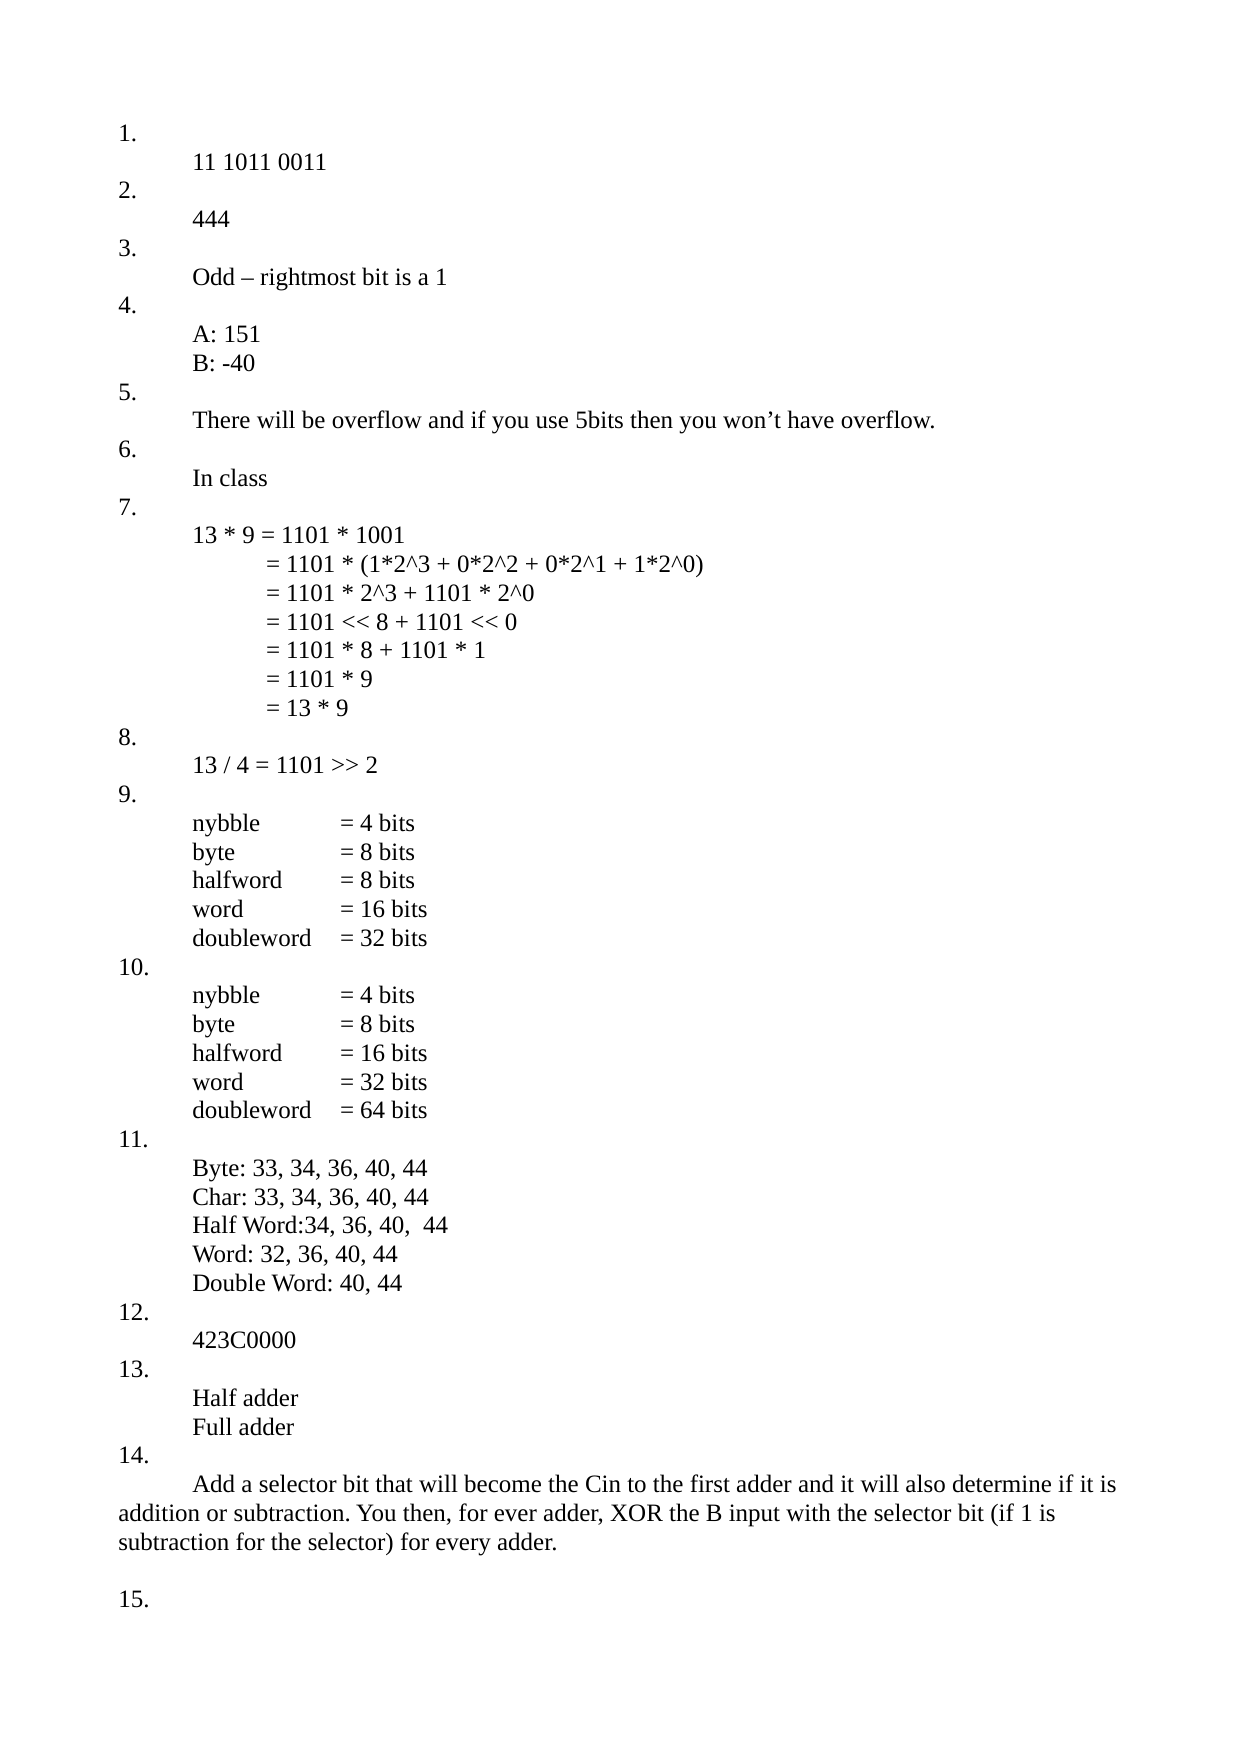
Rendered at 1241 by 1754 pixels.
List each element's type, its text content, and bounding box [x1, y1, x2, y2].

text Byte: 33, 34, 36, 40, 44 [118, 1153, 1122, 1182]
text Full adder [118, 1412, 1122, 1441]
text 4. [118, 291, 1122, 319]
text 13 * 9 = 1101 * 1001 [118, 521, 1122, 549]
text 423C0000 [118, 1326, 1122, 1354]
text 13 / 4 = 1101 >> 2 [118, 751, 1122, 779]
text Half Word:34, 36, 40, 44 [118, 1211, 1122, 1239]
text 7. [118, 492, 1122, 521]
text There will be overflow and if you use 5bits then you won’t have overflow. [118, 406, 1122, 434]
text = 13 * 9 [118, 693, 1122, 722]
text 13. [118, 1354, 1122, 1383]
text 1. [118, 118, 1122, 147]
text 6. [118, 434, 1122, 463]
text 10. [118, 952, 1122, 981]
text In class [118, 463, 1122, 492]
text halfword = 8 bits [118, 866, 1122, 894]
text doubleword = 32 bits [118, 923, 1122, 952]
text Word: 32, 36, 40, 44 [118, 1239, 1122, 1268]
text halfword = 16 bits [118, 1038, 1122, 1067]
text 444 [118, 204, 1122, 233]
text 9. [118, 779, 1122, 808]
text 11. [118, 1124, 1122, 1153]
text = 1101 * 2^3 + 1101 * 2^0 [118, 578, 1122, 607]
text Odd – rightmost bit is a 1 [118, 262, 1122, 291]
text Char: 33, 34, 36, 40, 44 [118, 1182, 1122, 1211]
text word = 16 bits [118, 894, 1122, 923]
text nybble = 4 bits [118, 981, 1122, 1009]
text = 1101 * (1*2^3 + 0*2^2 + 0*2^1 + 1*2^0) [118, 549, 1122, 578]
text 12. [118, 1297, 1122, 1326]
text 8. [118, 722, 1122, 751]
text Half adder [118, 1383, 1122, 1412]
text 15. [118, 1584, 1122, 1613]
text A: 151 [118, 319, 1122, 348]
text B: -40 [118, 348, 1122, 377]
text nybble = 4 bits [118, 808, 1122, 837]
text = 1101 * 8 + 1101 * 1 [118, 636, 1122, 664]
text doubleword = 64 bits [118, 1096, 1122, 1124]
text word = 32 bits [118, 1067, 1122, 1096]
text 5. [118, 377, 1122, 406]
text byte = 8 bits [118, 837, 1122, 866]
text byte = 8 bits [118, 1009, 1122, 1038]
text = 1101 << 8 + 1101 << 0 [118, 607, 1122, 636]
text 2. [118, 176, 1122, 204]
text Double Word: 40, 44 [118, 1268, 1122, 1297]
text 11 1011 0011 [118, 147, 1122, 176]
text = 1101 * 9 [118, 664, 1122, 693]
text 3. [118, 233, 1122, 262]
text Add a selector bit that will become the Cin to the first adder and it will also determine if it is addition or subtraction. You then, for ever adder, XOR the B input with the selector bit (if 1 is subtraction for the selector) for every adder. [118, 1469, 1122, 1556]
text 14. [118, 1441, 1122, 1469]
